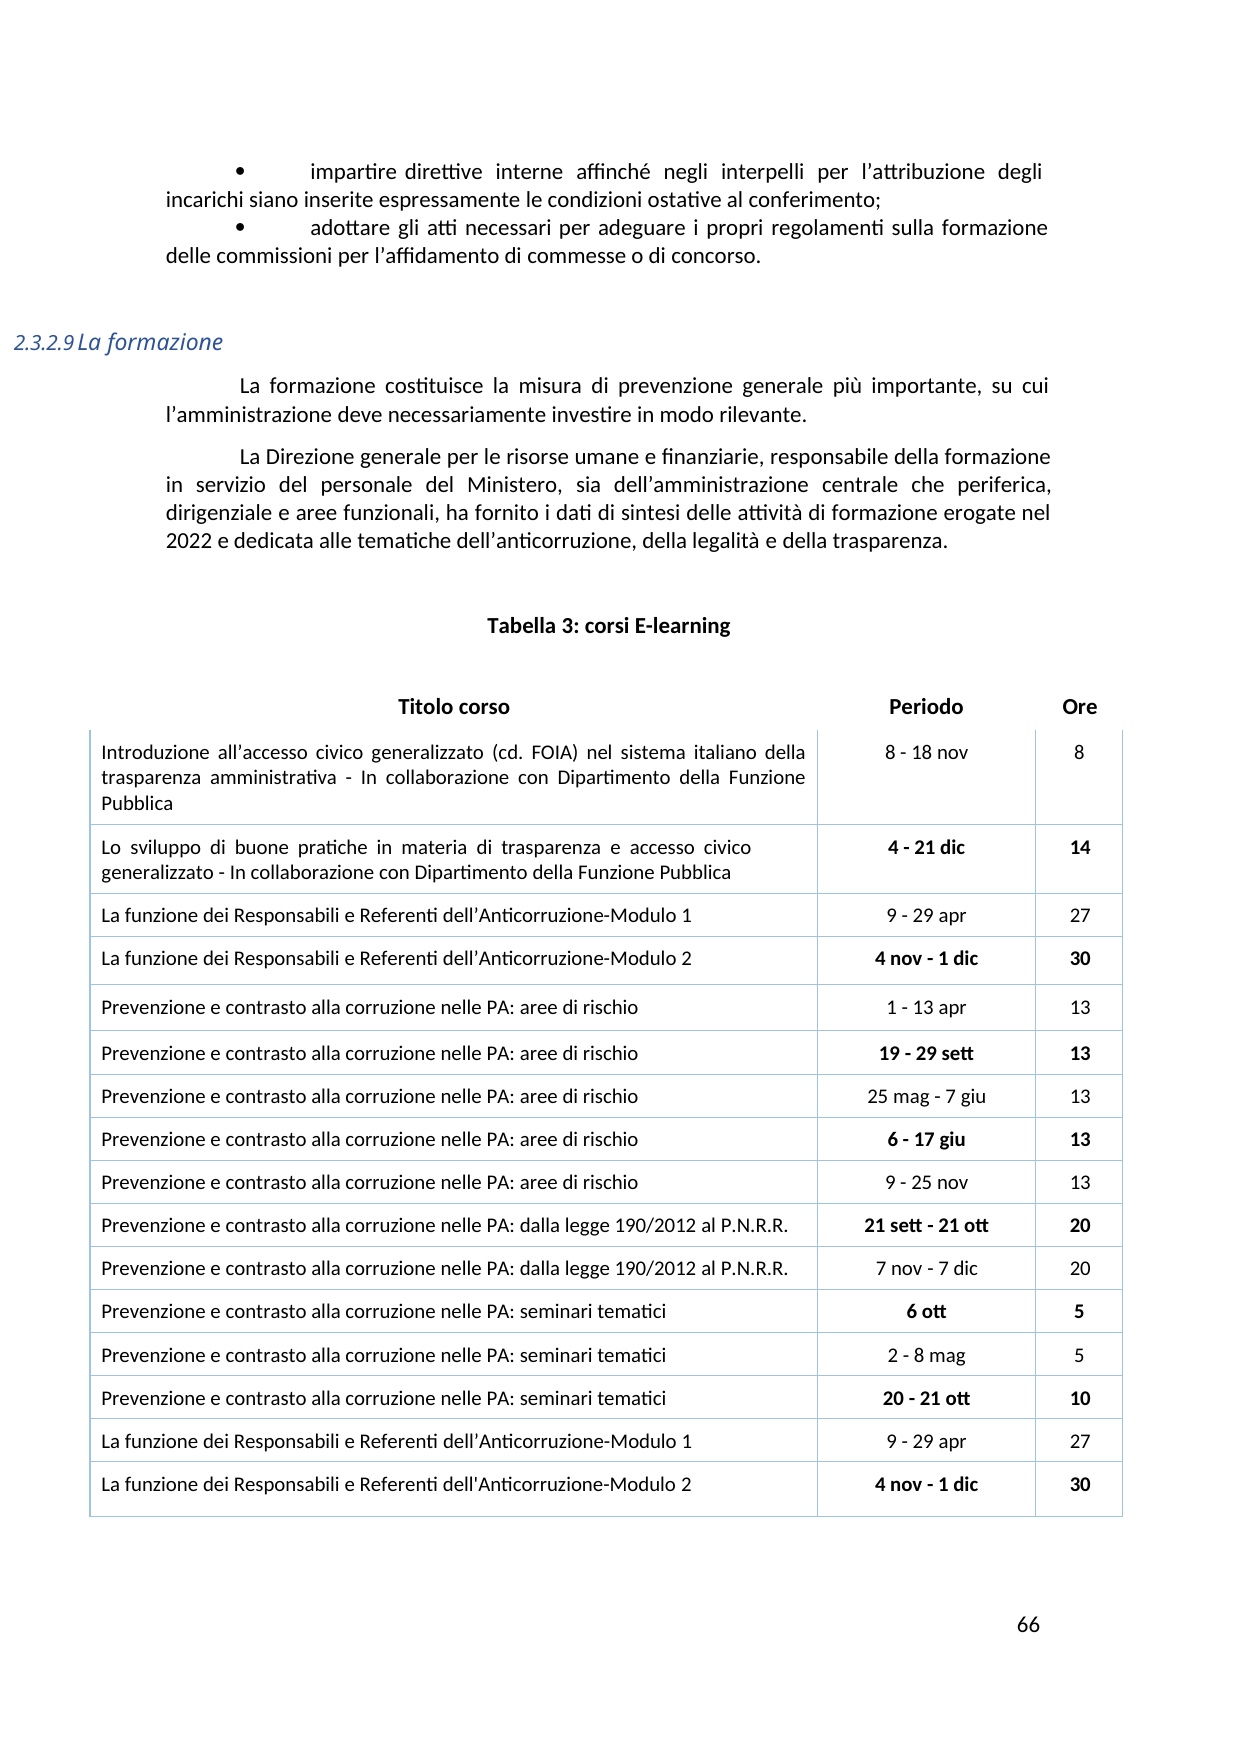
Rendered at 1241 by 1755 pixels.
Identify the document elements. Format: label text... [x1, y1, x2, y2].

table_cell Introduzione all’accesso civico generalizzato (cd. FOIA) nel sistema italiano della trasparenza amministrativa - In collaborazione con Dipartimento della Funzione Pubblica [91, 730, 817, 824]
table_cell 19 - 29 sett [818, 1031, 1035, 1073]
text l’amministrazione deve necessariamente investire in modo rilevante. [166, 400, 1136, 428]
table_cell 14 [1036, 825, 1122, 892]
table_cell 13 [1036, 1031, 1122, 1073]
table_cell La funzione dei Responsabili e Referenti dell’Anticorruzione-Modulo 2 [91, 937, 817, 984]
table_cell 25 mag - 7 giu [818, 1075, 1035, 1117]
text La formazione costituisce la misura di prevenzione generale più importante, su cui [239, 372, 1136, 400]
table_cell 13 [1036, 1075, 1122, 1117]
table_cell Prevenzione e contrasto alla corruzione nelle PA: aree di rischio [91, 985, 817, 1030]
table_cell 21 sett - 21 ott [818, 1204, 1035, 1246]
table_header Titolo corso [90, 683, 817, 730]
table_cell 20 [1036, 1247, 1122, 1289]
list La formazione [13, 326, 1136, 357]
table_cell 30 [1036, 1462, 1122, 1516]
text delle commissioni per l’affidamento di commesse o di concorso. [166, 241, 1136, 269]
table_cell 9 - 29 apr [818, 894, 1035, 936]
table_cell 13 [1036, 985, 1122, 1030]
table_cell Prevenzione e contrasto alla corruzione nelle PA: aree di rischio [91, 1075, 817, 1117]
table_cell 10 [1036, 1376, 1122, 1418]
table_cell Prevenzione e contrasto alla corruzione nelle PA: seminari tematici [91, 1333, 817, 1375]
table_cell Prevenzione e contrasto alla corruzione nelle PA: seminari tematici [91, 1376, 817, 1418]
table_cell 9 - 29 apr [818, 1419, 1035, 1461]
text La Direzione generale per le risorse umane e finanziarie, responsabile della formazione in servizio del personale del Ministero, sia dell’amministrazione centrale che periferica, dirigenziale e aree funzionali, ha fornito i dati di sintesi delle attività di formazione erogate nel 2022 e dedicata alle tematiche dell’anticorruzione, della legalità e della trasparenza. [166, 442, 1052, 554]
table_cell Prevenzione e contrasto alla corruzione nelle PA: aree di rischio [91, 1118, 817, 1159]
table_cell 27 [1036, 1419, 1122, 1461]
table_cell Lo sviluppo di buone pratiche in materia di trasparenza e accesso civico generalizzato - In collaborazione con Dipartimento della Funzione Pubblica [91, 825, 817, 892]
table_cell 20 [1036, 1204, 1122, 1246]
table_cell La funzione dei Responsabili e Referenti dell’Anticorruzione-Modulo 1 [91, 894, 817, 936]
table_cell 6 - 17 giu [818, 1118, 1035, 1159]
table_cell 4 nov - 1 dic [818, 1462, 1035, 1516]
table_cell 1 - 13 apr [818, 985, 1035, 1030]
table_cell La funzione dei Responsabili e Referenti dell’Anticorruzione-Modulo 1 [91, 1419, 817, 1461]
table_cell La funzione dei Responsabili e Referenti dell'Anticorruzione-Modulo 2 [91, 1462, 817, 1516]
table_cell Prevenzione e contrasto alla corruzione nelle PA: aree di rischio [91, 1031, 817, 1073]
table_cell 5 [1036, 1290, 1122, 1332]
table_cell 8 - 18 nov [818, 730, 1035, 824]
table_header Ore [1036, 683, 1123, 730]
table_cell 30 [1036, 937, 1122, 984]
table_cell 27 [1036, 894, 1122, 936]
table_cell Prevenzione e contrasto alla corruzione nelle PA: aree di rischio [91, 1161, 817, 1203]
table_cell 4 nov - 1 dic [818, 937, 1035, 984]
table_cell 8 [1036, 730, 1122, 824]
table_cell 6 ott [818, 1290, 1035, 1332]
table_cell Prevenzione e contrasto alla corruzione nelle PA: seminari tematici [91, 1290, 817, 1332]
table_header Periodo [817, 683, 1036, 730]
table_cell 9 - 25 nov [818, 1161, 1035, 1203]
table_cell 5 [1036, 1333, 1122, 1375]
table_cell 13 [1036, 1118, 1122, 1159]
text incarichi siano inserite espressamente le condizioni ostative al conferimento; [166, 185, 1136, 213]
table_cell 20 - 21 ott [818, 1376, 1035, 1418]
table_cell 4 - 21 dic [818, 825, 1035, 892]
table_cell 2 - 8 mag [818, 1333, 1035, 1375]
table_cell 7 nov - 7 dic [818, 1247, 1035, 1289]
list adottare gli atti necessari per adeguare i propri regolamenti sulla formazione [236, 213, 1136, 241]
table_cell 13 [1036, 1161, 1122, 1203]
subtitle Tabella 3: corsi E-learning [168, 612, 1050, 639]
table_cell Prevenzione e contrasto alla corruzione nelle PA: dalla legge 190/2012 al P.N.R.R. [91, 1247, 817, 1289]
list impartire direttive interne affinché negli interpelli per l’attribuzione degli [236, 157, 1136, 185]
table_cell Prevenzione e contrasto alla corruzione nelle PA: dalla legge 190/2012 al P.N.R.R. [91, 1204, 817, 1246]
